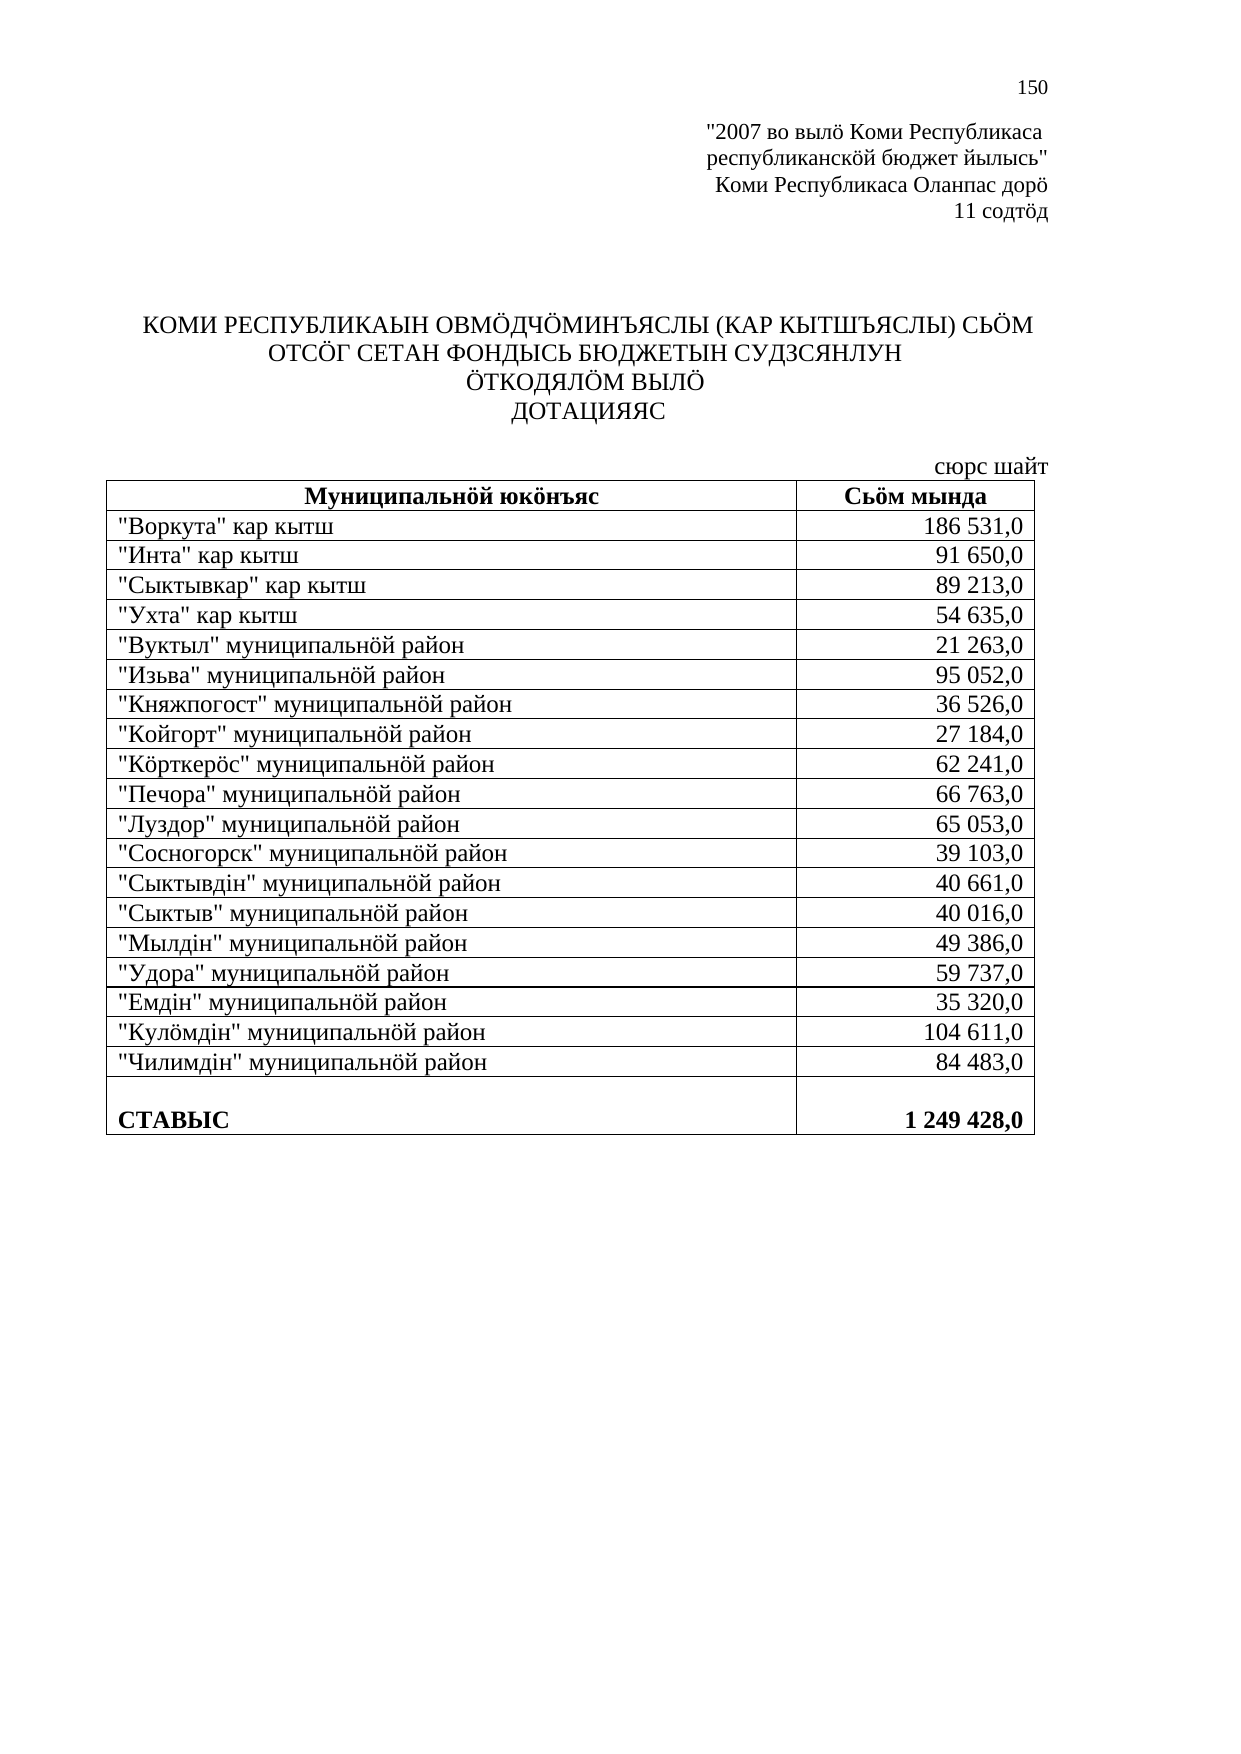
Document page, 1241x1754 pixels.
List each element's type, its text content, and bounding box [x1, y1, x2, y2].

table_cell "Чилимдiн" муниципальнöй район [107, 1047, 796, 1076]
table_cell 59 737,0 [797, 958, 1034, 986]
table_cell "Кöрткерöс" муниципальнöй район [107, 749, 796, 778]
table_cell 186 531,0 [797, 511, 1034, 539]
table_cell "Княжпогост" муниципальнöй район [107, 690, 796, 718]
table_cell 89 213,0 [797, 570, 1034, 599]
table_cell 35 320,0 [797, 988, 1034, 1016]
text ДОТАЦИЯЯС [118, 396, 1058, 425]
text республиканскöй бюджет йылысь" [118, 144, 1048, 171]
table_cell "Удора" муниципальнöй район [107, 958, 796, 986]
table_cell 49 386,0 [797, 928, 1034, 957]
text Коми Республикаса Оланпас дорö [118, 171, 1048, 197]
table_cell 65 053,0 [797, 809, 1034, 837]
table_cell "Сыктыв" муниципальнöй район [107, 898, 796, 927]
table_cell 36 526,0 [797, 690, 1034, 718]
table_cell 21 263,0 [797, 630, 1034, 659]
table_cell 91 650,0 [797, 541, 1034, 569]
text 11 содтöд [118, 197, 1048, 223]
table_cell "Ухта" кар кытш [107, 600, 796, 629]
text сюрс шайт [118, 451, 1048, 480]
table_cell "Сосногорск" муниципальнöй район [107, 839, 796, 867]
table_cell 27 184,0 [797, 719, 1034, 748]
table_cell "Койгорт" муниципальнöй район [107, 719, 796, 748]
text КОМИ РЕСПУБЛИКАЫН ОВМÖДЧÖМИНЪЯСЛЫ (КАР КЫТШЪЯСЛЫ) СЬÖМ ОТСÖГ СЕТАН ФОНДЫСЬ БЮДЖЕТЫН СУДЗСЯНЛУН [118, 310, 1058, 367]
table_header Муниципальнöй юкöнъяс [107, 481, 796, 510]
table_cell "Изьва" муниципальнöй район [107, 660, 796, 688]
table_cell 54 635,0 [797, 600, 1034, 629]
table_cell 66 763,0 [797, 779, 1034, 808]
table_cell "Печора" муниципальнöй район [107, 779, 796, 808]
table_cell "Сыктывдiн" муниципальнöй район [107, 868, 796, 897]
table_cell СТАВЫС [107, 1077, 796, 1134]
table_cell 40 016,0 [797, 898, 1034, 927]
table_cell "Инта" кар кытш [107, 541, 796, 569]
table_cell 95 052,0 [797, 660, 1034, 688]
table_cell "Кулöмдiн" муниципальнöй район [107, 1017, 796, 1046]
table_cell 62 241,0 [797, 749, 1034, 778]
table_header Сьöм мында [797, 481, 1034, 510]
table_cell 40 661,0 [797, 868, 1034, 897]
table_cell "Мылдiн" муниципальнöй район [107, 928, 796, 957]
table_cell 84 483,0 [797, 1047, 1034, 1076]
table_cell "Луздор" муниципальнöй район [107, 809, 796, 837]
text "2007 во вылö Коми Республикаса [118, 118, 1048, 144]
table_cell "Сыктывкар" кар кытш [107, 570, 796, 599]
table_cell "Воркута" кар кытш [107, 511, 796, 539]
table_cell 104 611,0 [797, 1017, 1034, 1046]
table_cell "Вуктыл" муниципальнöй район [107, 630, 796, 659]
text ÖТКОДЯЛÖМ ВЫЛÖ [118, 367, 1058, 396]
table_cell 39 103,0 [797, 839, 1034, 867]
table_cell 1 249 428,0 [797, 1077, 1034, 1134]
table_cell "Емдiн" муниципальнöй район [107, 988, 796, 1016]
